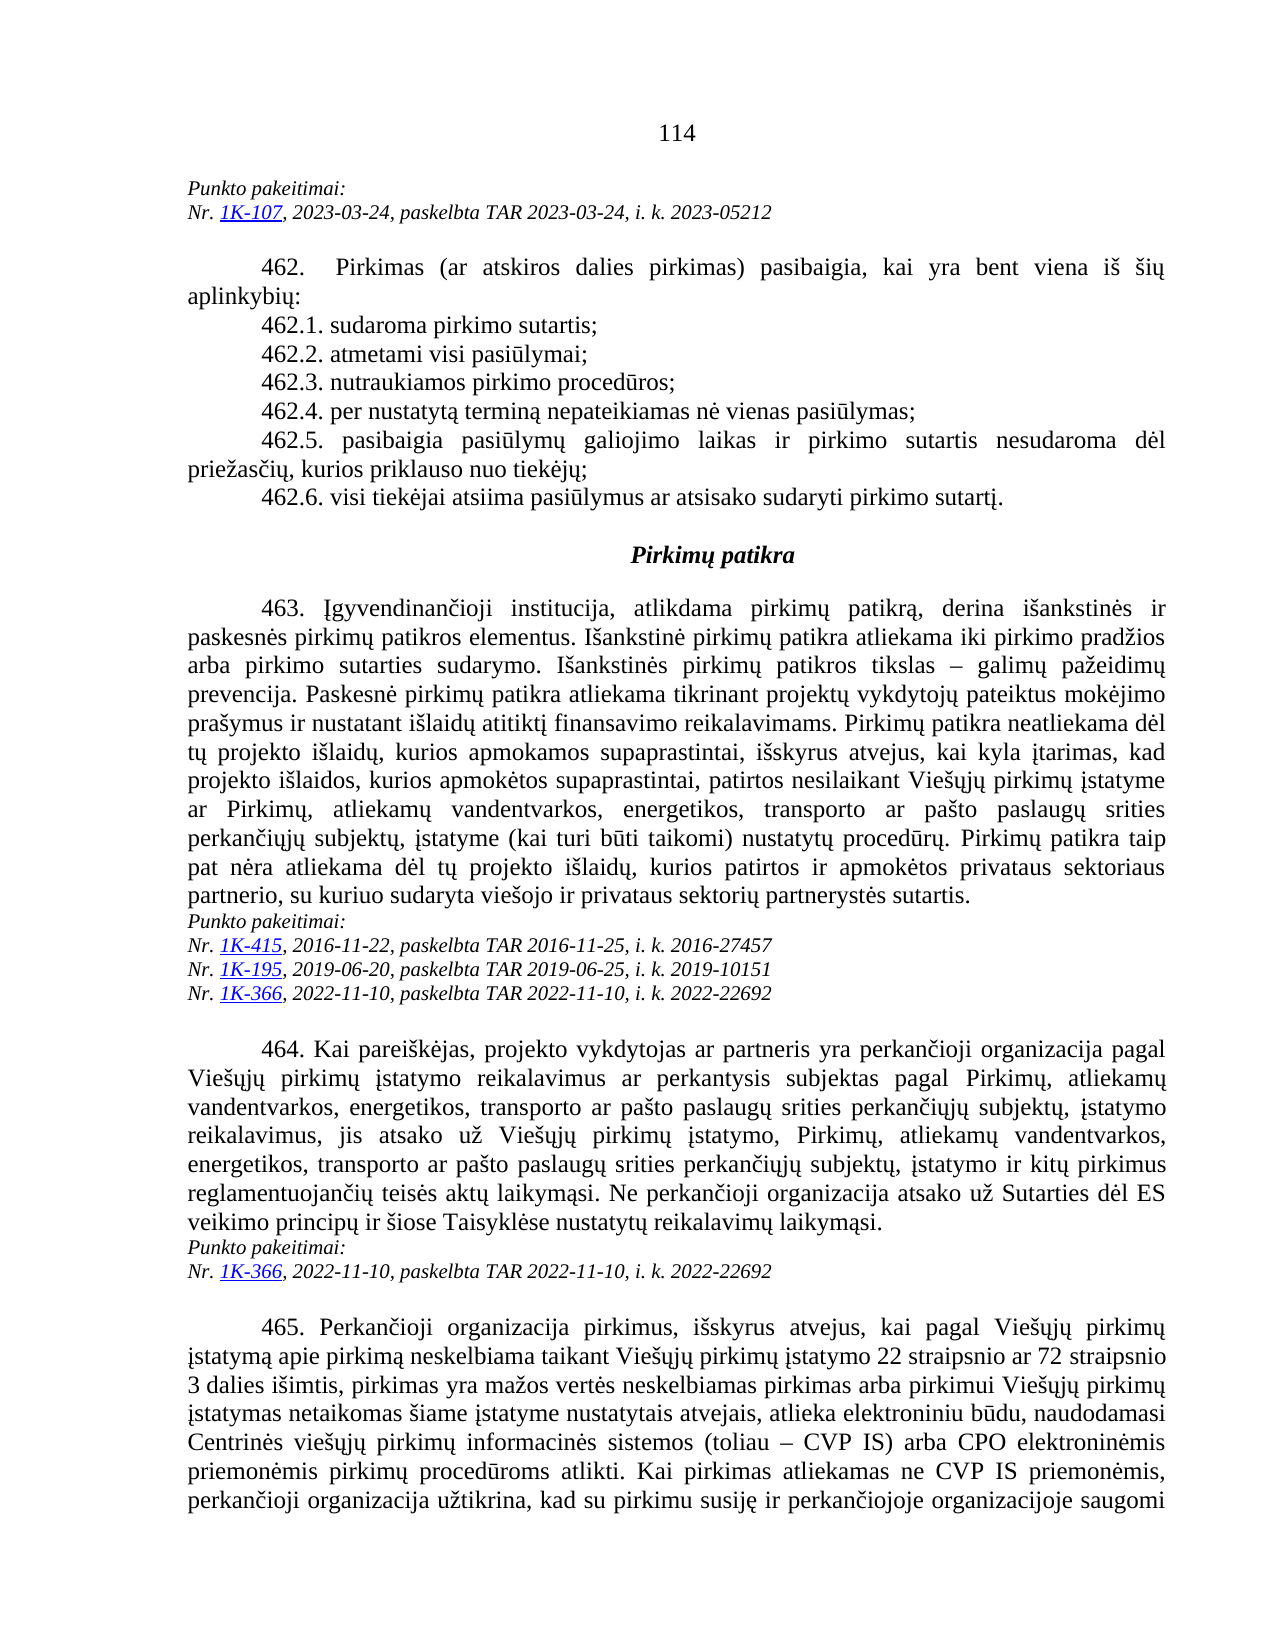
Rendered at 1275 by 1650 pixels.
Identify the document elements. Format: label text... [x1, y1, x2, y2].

text 463. Įgyvendinančioji institucija, atlikdama pirkimų patikrą, derina išankstinės ir paskesnės pirkimų patikros elementus. Išankstinė pirkimų patikra atliekama iki pirkimo pradžios arba pirkimo sutarties sudarymo. Išankstinės pirkimų patikros tikslas – galimų pažeidimų prevencija. Paskesnė pirkimų patikra atliekama tikrinant projektų vykdytojų pateiktus mokėjimo prašymus ir nustatant išlaidų atitiktį finansavimo reikalavimams. Pirkimų patikra neatliekama dėl tų projekto išlaidų, kurios apmokamos supaprastintai, išskyrus atvejus, kai kyla įtarimas, kad projekto išlaidos, kurios apmokėtos supaprastintai, patirtos nesilaikant Viešųjų pirkimų įstatyme ar Pirkimų, atliekamų vandentvarkos, energetikos, transporto ar pašto paslaugų srities perkančiųjų subjektų, įstatyme (kai turi būti taikomi) nustatytų procedūrų. Pirkimų patikra taip pat nėra atliekama dėl tų projekto išlaidų, kurios patirtos ir apmokėtos privataus sektoriaus partnerio, su kuriuo sudaryta viešojo ir privataus sektorių partnerystės sutartis. [187, 593, 1167, 909]
text Punkto pakeitimai: [187, 176, 1167, 200]
text Nr. 1K-107, 2023-03-24, paskelbta TAR 2023-03-24, i. k. 2023-05212 [187, 200, 1167, 224]
text 464. Kai pareiškėjas, projekto vykdytojas ar partneris yra perkančioji organizacija pagal Viešųjų pirkimų įstatymo reikalavimus ar perkantysis subjektas pagal Pirkimų, atliekamų vandentvarkos, energetikos, transporto ar pašto paslaugų srities perkančiųjų subjektų, įstatymo reikalavimus, jis atsako už Viešųjų pirkimų įstatymo, Pirkimų, atliekamų vandentvarkos, energetikos, transporto ar pašto paslaugų srities perkančiųjų subjektų, įstatymo ir kitų pirkimus reglamentuojančių teisės aktų laikymąsi. Ne perkančioji organizacija atsako už Sutarties dėl ES veikimo principų ir šiose Taisyklėse nustatytų reikalavimų laikymąsi. [187, 1034, 1167, 1235]
text 462.6. visi tiekėjai atsiima pasiūlymus ar atsisako sudaryti pirkimo sutartį. [187, 482, 1167, 511]
text 462.3. nutraukiamos pirkimo procedūros; [187, 367, 1167, 396]
text Nr. 1K-366, 2022-11-10, paskelbta TAR 2022-11-10, i. k. 2022-22692 [187, 1259, 1167, 1283]
text 462. Pirkimas (ar atskiros dalies pirkimas) pasibaigia, kai yra bent viena iš šių aplinkybių: [187, 252, 1167, 310]
text Punkto pakeitimai: [187, 909, 1167, 933]
text 462.1. sudaroma pirkimo sutartis; [187, 310, 1167, 339]
text Nr. 1K-415, 2016-11-22, paskelbta TAR 2016-11-25, i. k. 2016-27457 [187, 933, 1167, 957]
text 462.2. atmetami visi pasiūlymai; [187, 339, 1167, 367]
text Nr. 1K-195, 2019-06-20, paskelbta TAR 2019-06-25, i. k. 2019-10151 [187, 957, 1167, 981]
text 465. Perkančioji organizacija pirkimus, išskyrus atvejus, kai pagal Viešųjų pirkimų įstatymą apie pirkimą neskelbiama taikant Viešųjų pirkimų įstatymo 22 straipsnio ar 72 straipsnio 3 dalies išimtis, pirkimas yra mažos vertės neskelbiamas pirkimas arba pirkimui Viešųjų pirkimų įstatymas netaikomas šiame įstatyme nustatytais atvejais, atlieka elektroniniu būdu, naudodamasi Centrinės viešųjų pirkimų informacinės sistemos (toliau – CVP IS) arba CPO elektroninėmis priemonėmis pirkimų procedūroms atlikti. Kai pirkimas atliekamas ne CVP IS priemonėmis, perkančioji organizacija užtikrina, kad su pirkimu susiję ir perkančiojoje organizacijoje saugomi [187, 1312, 1167, 1513]
text Nr. 1K-366, 2022-11-10, paskelbta TAR 2022-11-10, i. k. 2022-22692 [187, 981, 1167, 1005]
text Punkto pakeitimai: [187, 1235, 1167, 1259]
text 462.4. per nustatytą terminą nepateikiamas nė vienas pasiūlymas; [187, 396, 1167, 425]
text 462.5. pasibaigia pasiūlymų galiojimo laikas ir pirkimo sutartis nesudaroma dėl priežasčių, kurios priklauso nuo tiekėjų; [187, 425, 1167, 482]
subtitle Pirkimų patikra [261, 540, 1167, 569]
